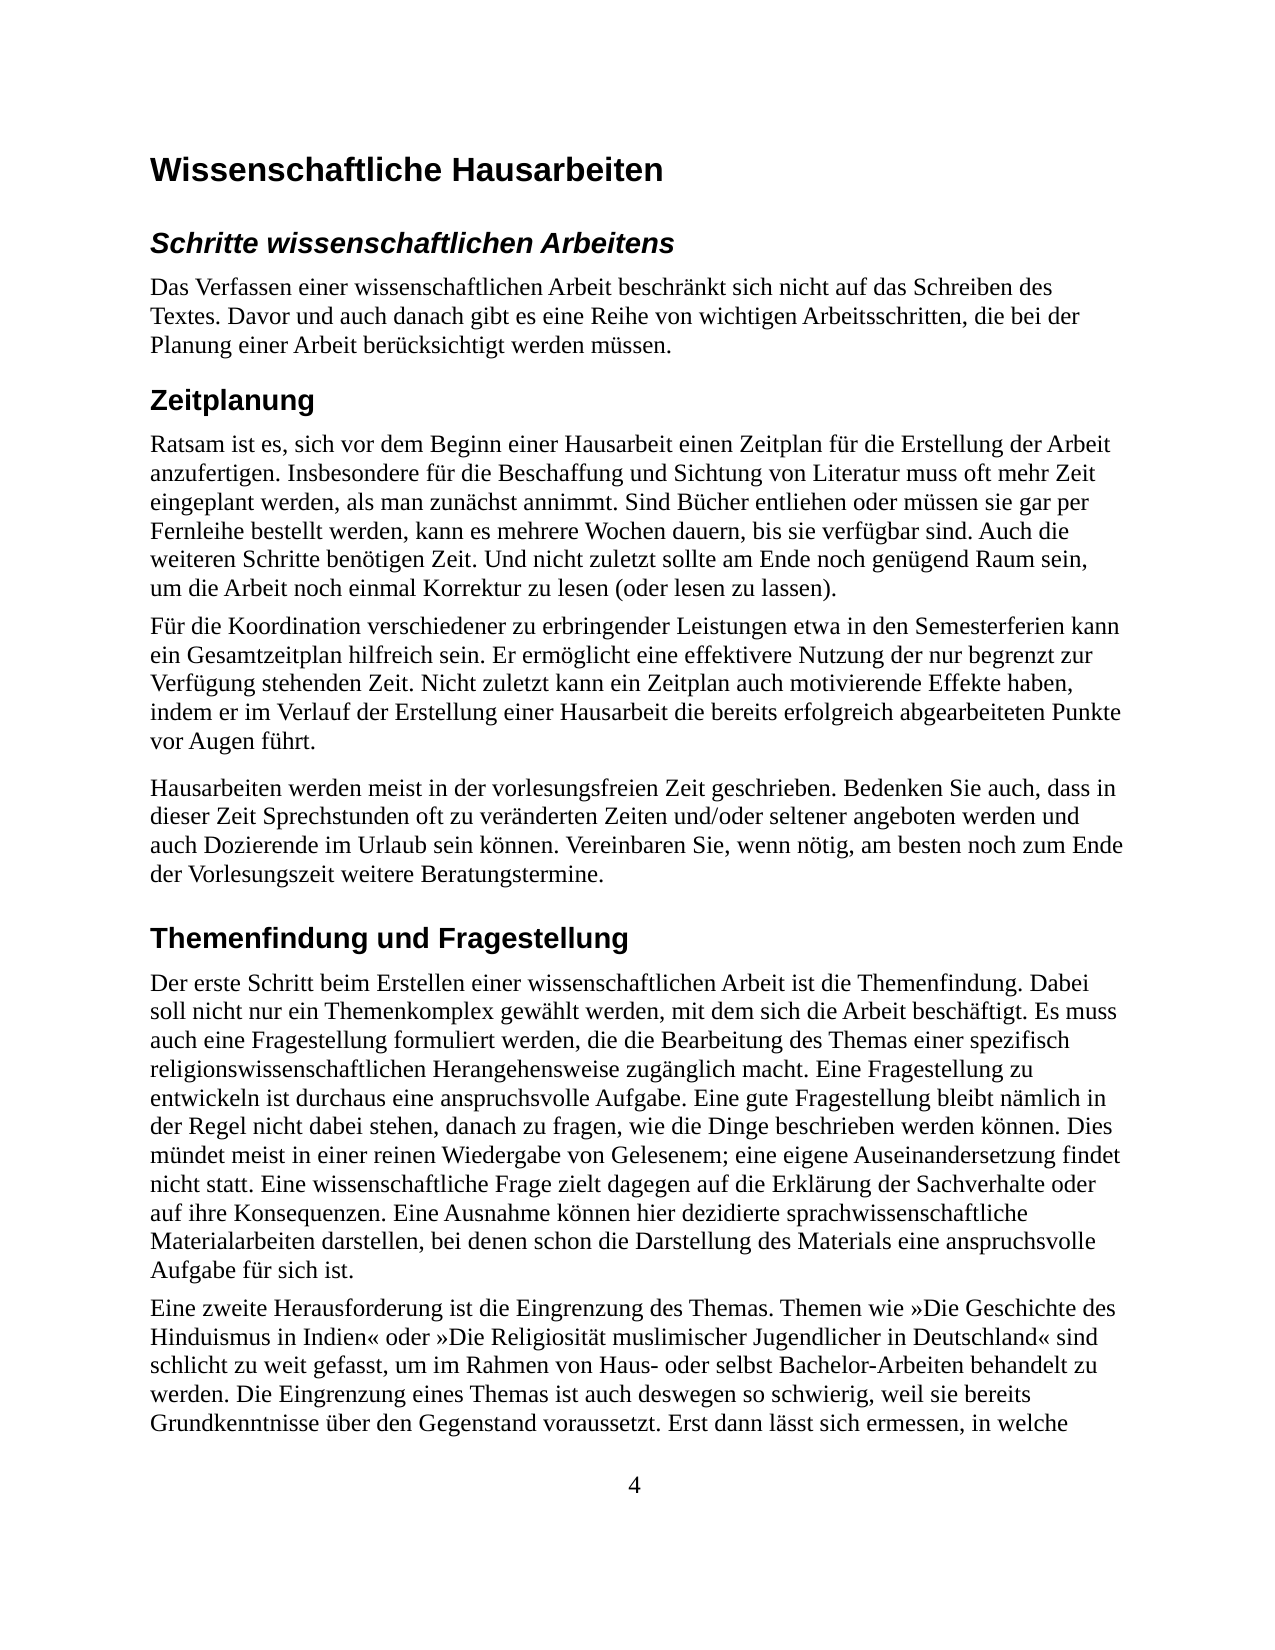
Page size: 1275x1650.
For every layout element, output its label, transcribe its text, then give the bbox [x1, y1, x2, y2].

text Für die Koordination verschiedener zu erbringender Leistungen etwa in den Semesterferien kann ein Gesamtzeitplan hilfreich sein. Er ermöglicht eine effektivere Nutzung der nur begrenzt zur Verfügung stehenden Zeit. Nicht zuletzt kann ein Zeitplan auch motivierende Effekte haben, indem er im Verlauf der Erstellung einer Hausarbeit die bereits erfolgreich abgearbeiteten Punkte vor Augen führt. [150, 611, 1125, 755]
subtitle Wissenschaftliche Hausarbeiten [150, 150, 1125, 189]
subtitle Zeitplanung [150, 383, 1125, 417]
text Der erste Schritt beim Erstellen einer wissenschaftlichen Arbeit ist die Themenfindung. Dabei soll nicht nur ein Themenkomplex gewählt werden, mit dem sich die Arbeit beschäftigt. Es muss auch eine Fragestellung formuliert werden, die die Bearbeitung des Themas einer spezifisch religionswissenschaftlichen Herangehensweise zugänglich macht. Eine Fragestellung zu entwickeln ist durchaus eine anspruchsvolle Aufgabe. Eine gute Fragestellung bleibt nämlich in der Regel nicht dabei stehen, danach zu fragen, wie die Dinge beschrieben werden können. Dies mündet meist in einer reinen Wiedergabe von Gelesenem; eine eigene Auseinandersetzung findet nicht statt. Eine wissenschaftliche Frage zielt dagegen auf die Erklärung der Sachverhalte oder auf ihre Konsequenzen. Eine Ausnahme können hier dezidierte sprachwissenschaftliche Materialarbeiten darstellen, bei denen schon die Darstellung des Materials eine anspruchsvolle Aufgabe für sich ist. [150, 968, 1125, 1284]
subtitle Schritte wissenschaftlichen Arbeitens [150, 226, 1125, 260]
subtitle Themenfindung und Fragestellung [150, 922, 1125, 955]
text Hausarbeiten werden meist in der vorlesungsfreien Zeit geschrieben. Bedenken Sie auch, dass in dieser Zeit Sprechstunden oft zu veränderten Zeiten und/​oder seltener angeboten werden und auch Dozierende im Urlaub sein können. Vereinbaren Sie, wenn nötig, am besten noch zum Ende der Vorlesungszeit weitere Beratungstermine. [150, 773, 1125, 888]
text Ratsam ist es, sich vor dem Beginn einer Hausarbeit einen Zeitplan für die Erstellung der Arbeit anzufertigen. Insbesondere für die Beschaffung und Sichtung von Literatur muss oft mehr Zeit eingeplant werden, als man zunächst annimmt. Sind Bücher entliehen oder müssen sie gar per Fernleihe bestellt werden, kann es mehrere Wochen dauern, bis sie verfügbar sind. Auch die weiteren Schritte benötigen Zeit. Und nicht zuletzt sollte am Ende noch genügend Raum sein, um die Arbeit noch einmal Korrektur zu lesen (oder lesen zu lassen). [150, 429, 1125, 602]
text Eine zweite Herausforderung ist die Eingrenzung des Themas. Themen wie »Die Geschichte des Hinduismus in Indien« oder »Die Religiosität muslimischer Jugendlicher in Deutschland« sind schlicht zu weit gefasst, um im Rahmen von Haus- oder selbst Bachelor-Arbeiten behandelt zu werden. Die Eingrenzung eines Themas ist auch deswegen so schwierig, weil sie bereits Grundkenntnisse über den Gegenstand voraussetzt. Erst dann lässt sich ermessen, in welche [150, 1293, 1125, 1437]
text Das Verfassen einer wissenschaftlichen Arbeit beschränkt sich nicht auf das Schreiben des Textes. Davor und auch danach gibt es eine Reihe von wichtigen Arbeitsschritten, die bei der Planung einer Arbeit berücksichtigt werden müssen. [150, 272, 1125, 358]
